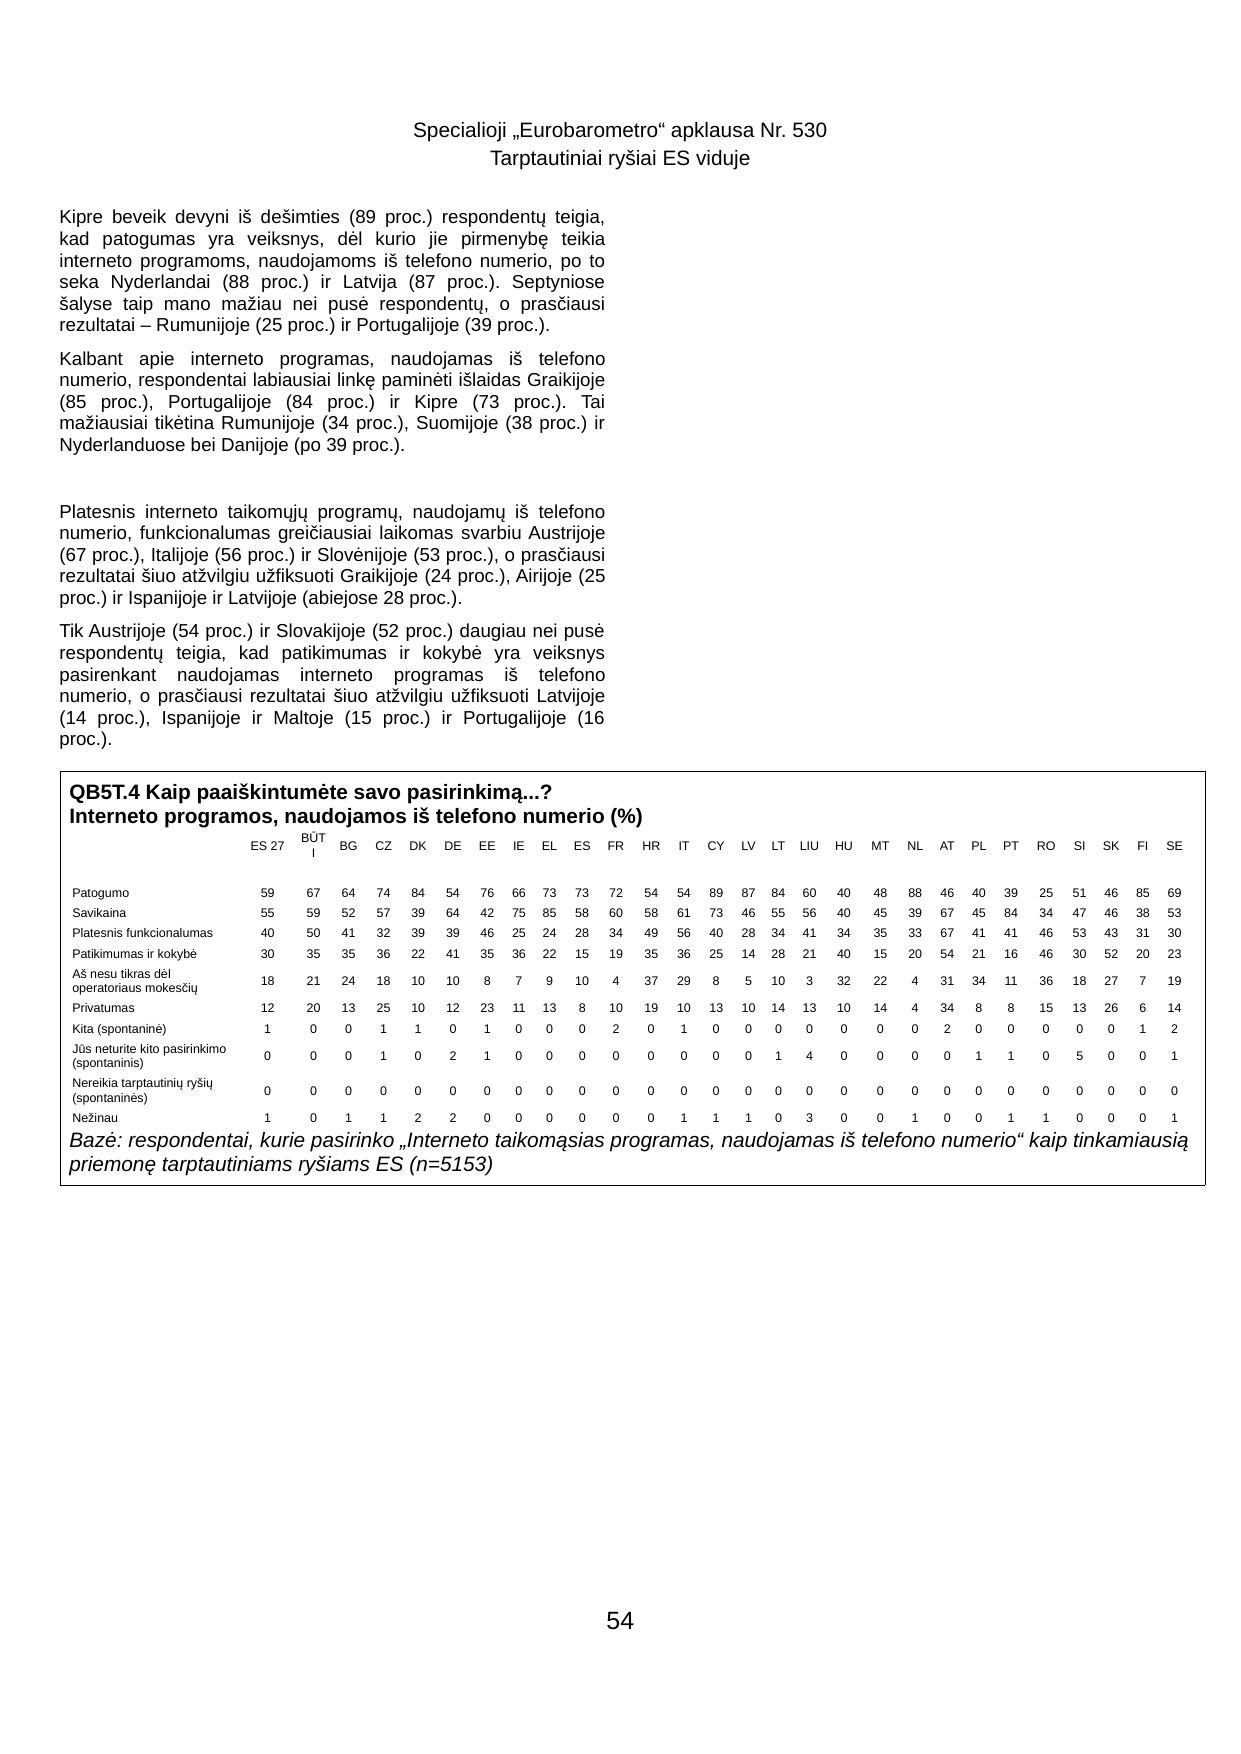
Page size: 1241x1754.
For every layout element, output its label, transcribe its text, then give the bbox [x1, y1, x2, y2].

table_cell 22 [534, 944, 565, 964]
table_cell 52 [330, 903, 366, 923]
table_cell 0 [862, 1073, 898, 1108]
table_cell 67 [931, 923, 963, 943]
table_cell 11 [504, 998, 533, 1018]
table_cell Privatumas [69, 998, 238, 1018]
table_cell 0 [296, 1019, 330, 1039]
table_cell 1 [400, 1019, 435, 1039]
table_cell 40 [699, 923, 733, 943]
table_cell 1 [963, 1039, 994, 1073]
table_cell Nežinau [69, 1108, 238, 1128]
table_cell 48 [862, 883, 898, 903]
table_cell 51 [1065, 883, 1094, 903]
table_cell 1 [699, 1108, 733, 1128]
table_cell [931, 863, 963, 883]
table_cell 43 [1094, 923, 1128, 943]
table_cell 46 [931, 883, 963, 903]
table_cell [534, 863, 565, 883]
table_cell 0 [504, 1108, 533, 1128]
table_cell 13 [330, 998, 366, 1018]
table_cell 0 [296, 1039, 330, 1073]
table_cell 84 [400, 883, 435, 903]
table_cell 0 [699, 1019, 733, 1039]
table_cell 0 [366, 1073, 400, 1108]
table_cell 14 [862, 998, 898, 1018]
table_cell 8 [963, 998, 994, 1018]
table_cell 2 [931, 1019, 963, 1039]
table_cell 0 [633, 1108, 669, 1128]
table_cell 52 [1094, 944, 1128, 964]
table_header HR [633, 828, 669, 863]
table_cell 36 [366, 944, 400, 964]
table_cell 0 [1128, 1108, 1157, 1128]
table_header PL [963, 828, 994, 863]
table_cell 1 [330, 1108, 366, 1128]
table_cell 38 [1128, 903, 1157, 923]
table_cell 1 [1128, 1019, 1157, 1039]
table_cell Aš nesu tikras dėl operatoriaus mokesčių [69, 964, 238, 998]
table_cell 15 [565, 944, 599, 964]
table_cell 34 [1027, 903, 1065, 923]
table_cell 22 [400, 944, 435, 964]
table_cell 0 [470, 1108, 504, 1128]
table_cell [669, 863, 698, 883]
table_header FI [1128, 828, 1157, 863]
table_cell [330, 863, 366, 883]
table_cell 0 [239, 1073, 296, 1108]
table_cell 8 [699, 964, 733, 998]
table_cell 31 [1128, 923, 1157, 943]
table_cell 28 [565, 923, 599, 943]
table_cell 40 [826, 944, 862, 964]
table_cell [763, 863, 793, 883]
table_cell [862, 863, 898, 883]
table_cell 32 [366, 923, 400, 943]
table_cell 7 [504, 964, 533, 998]
table_cell 30 [1065, 944, 1094, 964]
table_cell 46 [734, 903, 763, 923]
table_cell 53 [1065, 923, 1094, 943]
table_cell 36 [1027, 964, 1065, 998]
table_cell 1 [470, 1019, 504, 1039]
text Tik Austrijoje (54 proc.) ir Slovakijoje (52 proc.) daugiau nei pusė respondentų teigia, kad patikimumas ir kokybė yra veiksnys pasirenkant naudojamas interneto programas iš telefono numerio, o prasčiausi rezultatai šiuo atžvilgiu užfiksuoti Latvijoje (14 proc.), Ispanijoje ir Maltoje (15 proc.) ir Portugalijoje (16 proc.). [59, 620, 605, 750]
table_cell 34 [931, 998, 963, 1018]
table_cell 37 [633, 964, 669, 998]
table_cell 10 [400, 998, 435, 1018]
table_cell Patogumo [69, 883, 238, 903]
table_cell 0 [1094, 1019, 1128, 1039]
table_cell 6 [1128, 998, 1157, 1018]
table_cell [435, 863, 470, 883]
table_cell 3 [793, 1108, 826, 1128]
table_header NL [899, 828, 931, 863]
table_cell 72 [599, 883, 633, 903]
table_cell 1 [239, 1108, 296, 1128]
table_cell Platesnis funkcionalumas [69, 923, 238, 943]
table_cell 49 [633, 923, 669, 943]
table_cell 54 [669, 883, 698, 903]
table_cell 15 [1027, 998, 1065, 1018]
table_cell 41 [995, 923, 1027, 943]
table_cell 36 [669, 944, 698, 964]
table_cell 0 [435, 1073, 470, 1108]
table_cell 0 [239, 1039, 296, 1073]
table_cell [239, 863, 296, 883]
table_cell 1 [763, 1039, 793, 1073]
table_header LT [763, 828, 793, 863]
table_header CY [699, 828, 733, 863]
table_cell 56 [793, 903, 826, 923]
table_cell 0 [899, 1073, 931, 1108]
table_cell 1 [669, 1108, 698, 1128]
table_cell 0 [1128, 1073, 1157, 1108]
table_cell 0 [699, 1073, 733, 1108]
text QB5T.4 Kaip paaiškintumėte savo pasirinkimą...? [69, 780, 1196, 804]
table_cell 0 [931, 1108, 963, 1128]
table_cell 0 [862, 1039, 898, 1073]
table_cell 2 [599, 1019, 633, 1039]
table_cell 2 [1158, 1019, 1191, 1039]
table_cell 25 [504, 923, 533, 943]
table_cell 0 [734, 1039, 763, 1073]
table_cell 85 [1128, 883, 1157, 903]
table_cell 0 [931, 1073, 963, 1108]
table_cell 0 [599, 1108, 633, 1128]
table_cell 84 [763, 883, 793, 903]
table_cell 40 [826, 883, 862, 903]
table_cell 0 [763, 1108, 793, 1128]
table_cell 46 [1094, 903, 1128, 923]
table_cell 0 [1027, 1019, 1065, 1039]
table_cell 36 [504, 944, 533, 964]
table_cell 0 [1027, 1073, 1065, 1108]
table_cell 0 [1158, 1073, 1191, 1108]
table_cell 14 [734, 944, 763, 964]
table_cell Savikaina [69, 903, 238, 923]
table_cell [1128, 863, 1157, 883]
table_cell 1 [239, 1019, 296, 1039]
table_cell [366, 863, 400, 883]
table_cell 4 [793, 1039, 826, 1073]
table_cell 73 [565, 883, 599, 903]
table_cell 25 [366, 998, 400, 1018]
table_cell [565, 863, 599, 883]
table_cell 2 [435, 1039, 470, 1073]
table_cell 0 [534, 1108, 565, 1128]
table_cell [296, 863, 330, 883]
table_cell 53 [1158, 903, 1191, 923]
table_cell 67 [931, 903, 963, 923]
table_cell 0 [699, 1039, 733, 1073]
table_header DK [400, 828, 435, 863]
table_cell 0 [862, 1019, 898, 1039]
table_cell 0 [504, 1019, 533, 1039]
table_cell 20 [296, 998, 330, 1018]
table_cell 0 [963, 1073, 994, 1108]
table_cell [734, 863, 763, 883]
table_cell 28 [763, 944, 793, 964]
table_cell 20 [899, 944, 931, 964]
table_cell Nereikia tarptautinių ryšių (spontaninės) [69, 1073, 238, 1108]
table_cell 0 [296, 1073, 330, 1108]
table_cell 30 [239, 944, 296, 964]
table_cell 22 [862, 964, 898, 998]
table_cell 46 [1027, 944, 1065, 964]
table_cell 1 [669, 1019, 698, 1039]
table_cell 59 [296, 903, 330, 923]
table_cell [899, 863, 931, 883]
table_cell 1 [1158, 1039, 1191, 1073]
table_cell 2 [435, 1108, 470, 1128]
table_cell 0 [826, 1039, 862, 1073]
table_cell 87 [734, 883, 763, 903]
table_cell 12 [435, 998, 470, 1018]
table_cell 0 [1094, 1108, 1128, 1128]
table_cell 0 [470, 1073, 504, 1108]
table_cell 21 [793, 944, 826, 964]
table_cell 19 [599, 944, 633, 964]
table_cell 67 [296, 883, 330, 903]
table_cell 40 [826, 903, 862, 923]
table_cell [826, 863, 862, 883]
table_cell 0 [826, 1019, 862, 1039]
table_cell 14 [1158, 998, 1191, 1018]
table_cell 89 [699, 883, 733, 903]
table_cell 0 [534, 1019, 565, 1039]
table_cell 0 [734, 1073, 763, 1108]
table_cell 10 [400, 964, 435, 998]
table_cell 84 [995, 903, 1027, 923]
table_header IT [669, 828, 698, 863]
table_cell 24 [534, 923, 565, 943]
table_cell [1158, 863, 1191, 883]
table_header EL [534, 828, 565, 863]
table_header SI [1065, 828, 1094, 863]
table_cell 10 [826, 998, 862, 1018]
table_cell 41 [793, 923, 826, 943]
table_cell 34 [826, 923, 862, 943]
table_cell 0 [296, 1108, 330, 1128]
table_cell [995, 863, 1027, 883]
table_cell 34 [963, 964, 994, 998]
table_cell 34 [763, 923, 793, 943]
table_header LIU [793, 828, 826, 863]
table_cell 0 [1065, 1073, 1094, 1108]
table_cell 55 [763, 903, 793, 923]
table_cell 0 [1065, 1019, 1094, 1039]
table_cell 10 [599, 998, 633, 1018]
table_cell 34 [599, 923, 633, 943]
table_cell 0 [669, 1039, 698, 1073]
table_cell 5 [1065, 1039, 1094, 1073]
table_cell 41 [330, 923, 366, 943]
table_cell 4 [599, 964, 633, 998]
table_header PT [995, 828, 1027, 863]
table_cell 64 [330, 883, 366, 903]
table_cell 18 [239, 964, 296, 998]
table_cell 23 [1158, 944, 1191, 964]
table_cell 64 [435, 903, 470, 923]
table_cell 58 [633, 903, 669, 923]
table_cell 1 [470, 1039, 504, 1073]
table_cell 8 [995, 998, 1027, 1018]
table_cell 10 [669, 998, 698, 1018]
table_cell 42 [470, 903, 504, 923]
table_header EE [470, 828, 504, 863]
table_cell 1 [899, 1108, 931, 1128]
table_cell 0 [793, 1019, 826, 1039]
table_header IE [504, 828, 533, 863]
table_cell 61 [669, 903, 698, 923]
table_cell Kita (spontaninė) [69, 1019, 238, 1039]
table_cell 0 [400, 1039, 435, 1073]
table_cell Patikimumas ir kokybė [69, 944, 238, 964]
table_header BG [330, 828, 366, 863]
table_cell 0 [633, 1039, 669, 1073]
table_cell 10 [763, 964, 793, 998]
table_cell 0 [330, 1019, 366, 1039]
table_cell 0 [565, 1039, 599, 1073]
table_cell 0 [763, 1073, 793, 1108]
table_cell 76 [470, 883, 504, 903]
table_cell 9 [534, 964, 565, 998]
table_cell 60 [793, 883, 826, 903]
table_cell [1094, 863, 1128, 883]
table_header ES 27 [239, 828, 296, 863]
table_cell [69, 863, 238, 883]
table_header SE [1158, 828, 1191, 863]
table_cell 35 [296, 944, 330, 964]
table_cell 54 [435, 883, 470, 903]
table_cell 0 [899, 1039, 931, 1073]
text Platesnis interneto taikomųjų programų, naudojamų iš telefono numerio, funkcionalumas greičiausiai laikomas svarbiu Austrijoje (67 proc.), Italijoje (56 proc.) ir Slovėnijoje (53 proc.), o prasčiausi rezultatai šiuo atžvilgiu užfiksuoti Graikijoje (24 proc.), Airijoje (25 proc.) ir Ispanijoje ir Latvijoje (abiejose 28 proc.). [59, 501, 605, 608]
table_cell 12 [239, 998, 296, 1018]
table_cell 0 [763, 1019, 793, 1039]
table_cell 39 [899, 903, 931, 923]
table_cell 0 [734, 1019, 763, 1039]
table_header LV [734, 828, 763, 863]
table_cell 1 [366, 1108, 400, 1128]
table_cell 4 [899, 998, 931, 1018]
text Kipre beveik devyni iš dešimties (89 proc.) respondentų teigia, kad patogumas yra veiksnys, dėl kurio jie pirmenybę teikia interneto programoms, naudojamoms iš telefono numerio, po to seka Nyderlandai (88 proc.) ir Latvija (87 proc.). Septyniose šalyse taip mano mažiau nei pusė respondentų, o prasčiausi rezultatai – Rumunijoje (25 proc.) ir Portugalijoje (39 proc.). [59, 206, 605, 336]
table_cell 35 [330, 944, 366, 964]
table_cell 1 [366, 1019, 400, 1039]
table_cell 0 [1094, 1073, 1128, 1108]
table_cell 0 [599, 1073, 633, 1108]
table_cell 41 [963, 923, 994, 943]
table_cell [963, 863, 994, 883]
table_cell 50 [296, 923, 330, 943]
text Kalbant apie interneto programas, naudojamas iš telefono numerio, respondentai labiausiai linkę paminėti išlaidas Graikijoje (85 proc.), Portugalijoje (84 proc.) ir Kipre (73 proc.). Tai mažiausiai tikėtina Rumunijoje (34 proc.), Suomijoje (38 proc.) ir Nyderlanduose bei Danijoje (po 39 proc.). [59, 347, 605, 455]
table_cell [599, 863, 633, 883]
table_cell 0 [330, 1073, 366, 1108]
table_cell 54 [633, 883, 669, 903]
table_cell 32 [826, 964, 862, 998]
text Bazė: respondentai, kurie pasirinko „Interneto taikomąsias programas, naudojamas iš telefono numerio“ kaip tinkamiausią priemonę tarptautiniams ryšiams ES (n=5153) [69, 1128, 1196, 1176]
table_cell [793, 863, 826, 883]
table_cell 8 [565, 998, 599, 1018]
table_cell 59 [239, 883, 296, 903]
table_cell 0 [1094, 1039, 1128, 1073]
table_cell 54 [931, 944, 963, 964]
table_cell [633, 863, 669, 883]
table_cell 13 [1065, 998, 1094, 1018]
table_cell 1 [734, 1108, 763, 1128]
table_cell 14 [763, 998, 793, 1018]
table_cell 60 [599, 903, 633, 923]
table_cell 40 [239, 923, 296, 943]
table_cell 0 [330, 1039, 366, 1073]
table_cell 55 [239, 903, 296, 923]
table_cell 0 [633, 1073, 669, 1108]
table_cell 0 [826, 1108, 862, 1128]
table_cell 3 [793, 964, 826, 998]
table_cell 0 [565, 1019, 599, 1039]
table_cell 13 [793, 998, 826, 1018]
table_cell 19 [1158, 964, 1191, 998]
table_cell 23 [470, 998, 504, 1018]
table_cell 0 [633, 1019, 669, 1039]
table_cell 0 [534, 1073, 565, 1108]
table_cell 10 [435, 964, 470, 998]
table_header MT [862, 828, 898, 863]
table_cell 0 [504, 1039, 533, 1073]
table_cell 69 [1158, 883, 1191, 903]
table_cell 13 [534, 998, 565, 1018]
table_cell 4 [899, 964, 931, 998]
table_cell 85 [534, 903, 565, 923]
table_cell [1027, 863, 1065, 883]
table_cell 24 [330, 964, 366, 998]
table_cell 1 [1027, 1108, 1065, 1128]
table_cell 31 [931, 964, 963, 998]
table_header CZ [366, 828, 400, 863]
table_cell 0 [599, 1039, 633, 1073]
table_cell 20 [1128, 944, 1157, 964]
table_cell 5 [734, 964, 763, 998]
table_cell 0 [862, 1108, 898, 1128]
text Interneto programos, naudojamos iš telefono numerio (%) [69, 804, 1196, 828]
table_header BŪTI [296, 828, 330, 863]
table_cell 18 [1065, 964, 1094, 998]
table_cell 30 [1158, 923, 1191, 943]
table_cell 0 [995, 1073, 1027, 1108]
table_cell 0 [793, 1073, 826, 1108]
table_cell 75 [504, 903, 533, 923]
table_cell [699, 863, 733, 883]
table_cell 74 [366, 883, 400, 903]
table_cell 46 [1027, 923, 1065, 943]
table_cell 2 [400, 1108, 435, 1128]
table_cell 73 [534, 883, 565, 903]
table_cell 35 [633, 944, 669, 964]
table_cell 0 [565, 1108, 599, 1128]
table_cell 1 [995, 1039, 1027, 1073]
table_cell 0 [504, 1073, 533, 1108]
table_cell 25 [1027, 883, 1065, 903]
table_cell 0 [1027, 1039, 1065, 1073]
table_header AT [931, 828, 963, 863]
table_cell 0 [565, 1073, 599, 1108]
table_cell Jūs neturite kito pasirinkimo (spontaninis) [69, 1039, 238, 1073]
table_cell 0 [963, 1108, 994, 1128]
table_cell 10 [734, 998, 763, 1018]
table_cell 1 [1158, 1108, 1191, 1128]
table_cell 46 [1094, 883, 1128, 903]
table_cell 45 [862, 903, 898, 923]
table_cell [470, 863, 504, 883]
table_cell 35 [470, 944, 504, 964]
table_cell 8 [470, 964, 504, 998]
table_cell 58 [565, 903, 599, 923]
table_cell 0 [534, 1039, 565, 1073]
table_cell [504, 863, 533, 883]
table_cell 0 [899, 1019, 931, 1039]
table_header [69, 828, 238, 863]
table_header RO [1027, 828, 1065, 863]
table_cell 15 [862, 944, 898, 964]
table_cell 73 [699, 903, 733, 923]
table_cell 10 [565, 964, 599, 998]
table_header ES [565, 828, 599, 863]
table_cell 46 [470, 923, 504, 943]
table_cell 56 [669, 923, 698, 943]
table_cell 1 [366, 1039, 400, 1073]
table_cell 0 [669, 1073, 698, 1108]
table_cell 0 [963, 1019, 994, 1039]
table_cell 18 [366, 964, 400, 998]
table_header SK [1094, 828, 1128, 863]
table_cell 39 [435, 923, 470, 943]
table_cell 11 [995, 964, 1027, 998]
table_cell 21 [296, 964, 330, 998]
table_cell 27 [1094, 964, 1128, 998]
table_cell 57 [366, 903, 400, 923]
table_cell 0 [826, 1073, 862, 1108]
table_header FR [599, 828, 633, 863]
table_cell 0 [1065, 1108, 1094, 1128]
table_cell 25 [699, 944, 733, 964]
table_cell 39 [995, 883, 1027, 903]
table_cell [1065, 863, 1094, 883]
table_cell 66 [504, 883, 533, 903]
table_cell 7 [1128, 964, 1157, 998]
table_header HU [826, 828, 862, 863]
table_cell 0 [400, 1073, 435, 1108]
table_cell 0 [931, 1039, 963, 1073]
table_cell 1 [995, 1108, 1027, 1128]
table_cell 33 [899, 923, 931, 943]
table_cell 39 [400, 903, 435, 923]
table_cell 16 [995, 944, 1027, 964]
table_cell 41 [435, 944, 470, 964]
table_cell 28 [734, 923, 763, 943]
table_cell 21 [963, 944, 994, 964]
table_cell 47 [1065, 903, 1094, 923]
table_cell 29 [669, 964, 698, 998]
table_cell 13 [699, 998, 733, 1018]
table_cell 45 [963, 903, 994, 923]
table_cell 39 [400, 923, 435, 943]
table_cell 19 [633, 998, 669, 1018]
table_cell 0 [995, 1019, 1027, 1039]
table_cell 40 [963, 883, 994, 903]
table_cell 0 [435, 1019, 470, 1039]
table_header DE [435, 828, 470, 863]
table_cell 0 [1128, 1039, 1157, 1073]
table_cell 35 [862, 923, 898, 943]
table_cell [400, 863, 435, 883]
table_cell 26 [1094, 998, 1128, 1018]
table_cell 88 [899, 883, 931, 903]
